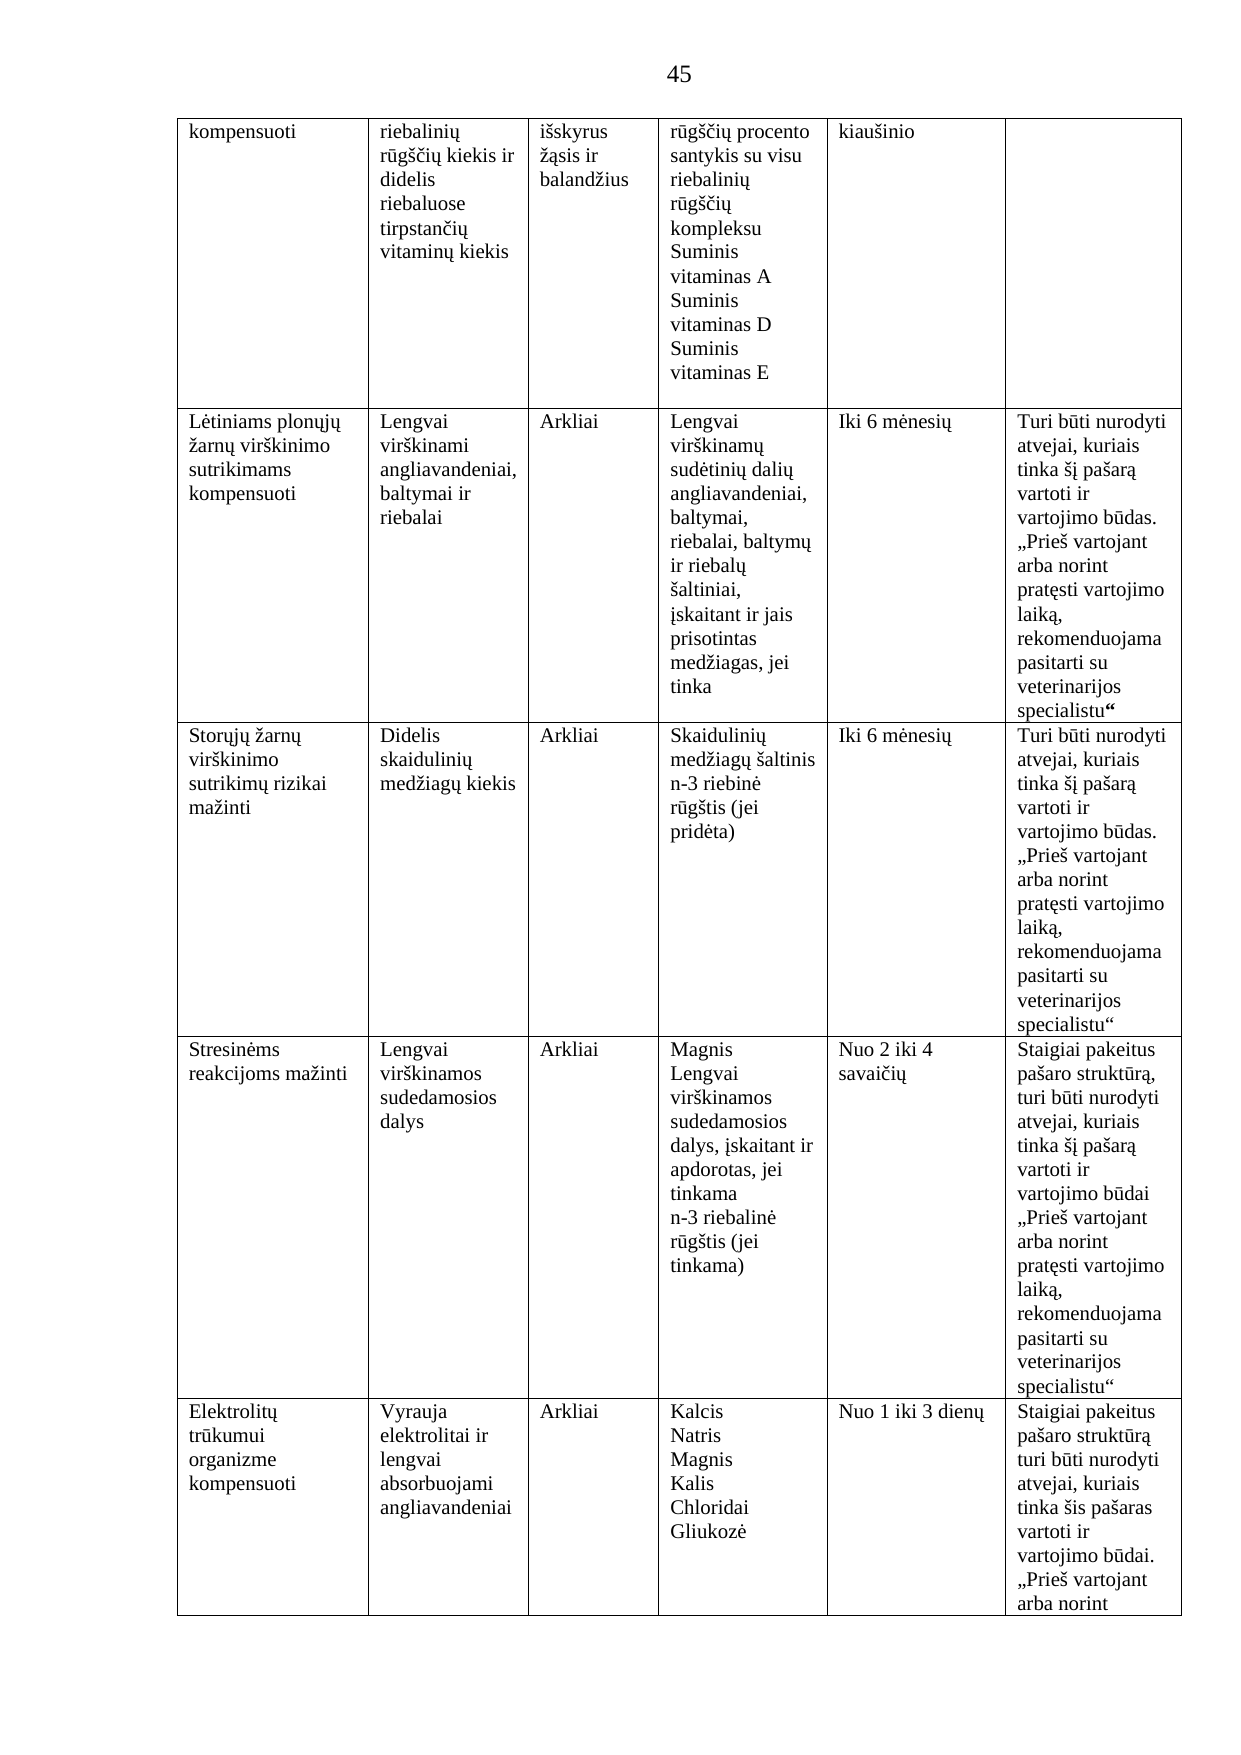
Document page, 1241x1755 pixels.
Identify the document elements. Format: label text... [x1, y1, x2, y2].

table_cell riebalinių rūgščių kiekis ir didelis riebaluose tirpstančių vitaminų kiekis [369, 119, 528, 408]
table_cell Nuo 2 iki 4 savaičių [828, 1037, 1005, 1398]
table_cell Arkliai [529, 723, 658, 1036]
table_cell Skaidulinių medžiagų šaltinis n-3 riebinė rūgštis (jei pridėta) [659, 723, 827, 1036]
table_cell Turi būti nurodyti atvejai, kuriais tinka šį pašarą vartoti ir vartojimo būdas. „Prieš vartojant arba norint pratęsti vartojimo laiką, rekomenduojama pasitarti su veterinarijos specialistu“ [1006, 723, 1181, 1036]
table_cell Nuo 1 iki 3 dienų [828, 1399, 1005, 1615]
table_cell Lengvai virškinamos sudedamosios dalys [369, 1037, 528, 1398]
table_cell Arkliai [529, 1399, 658, 1615]
table_cell Stresinėms reakcijoms mažinti [178, 1037, 368, 1398]
table_cell išskyrus žąsis ir balandžius [529, 119, 658, 408]
table_cell Arkliai [529, 409, 658, 722]
table_cell Lėtiniams plonųjų žarnų virškinimo sutrikimams kompensuoti [178, 409, 368, 722]
table_cell Staigiai pakeitus pašaro struktūrą, turi būti nurodyti atvejai, kuriais tinka šį pašarą vartoti ir vartojimo būdai „Prieš vartojant arba norint pratęsti vartojimo laiką, rekomenduojama pasitarti su veterinarijos specialistu“ [1006, 1037, 1181, 1398]
table_cell Storųjų žarnų virškinimo sutrikimų rizikai mažinti [178, 723, 368, 1036]
table_cell Arkliai [529, 1037, 658, 1398]
table_cell Magnis Lengvai virškinamos sudedamosios dalys, įskaitant ir apdorotas, jei tinkama n-3 riebalinė rūgštis (jei tinkama) [659, 1037, 827, 1398]
table_cell Elektrolitų trūkumui organizme kompensuoti [178, 1399, 368, 1615]
table_cell Turi būti nurodyti atvejai, kuriais tinka šį pašarą vartoti ir vartojimo būdas. „Prieš vartojant arba norint pratęsti vartojimo laiką, rekomenduojama pasitarti su veterinarijos specialistu“ [1006, 409, 1181, 722]
table_cell Lengvai virškinami angliavandeniai, baltymai ir riebalai [369, 409, 528, 722]
table_cell rūgščių procento santykis su visu riebalinių rūgščių kompleksu Suminis vitaminas A Suminis vitaminas D Suminis vitaminas E [659, 119, 827, 408]
table_cell Vyrauja elektrolitai ir lengvai absorbuojami angliavandeniai [369, 1399, 528, 1615]
table_cell Iki 6 mėnesių [828, 723, 1005, 1036]
table_cell Kalcis Natris Magnis Kalis Chloridai Gliukozė [659, 1399, 827, 1615]
table_cell Lengvai virškinamų sudėtinių dalių angliavandeniai, baltymai, riebalai, baltymų ir riebalų šaltiniai, įskaitant ir jais prisotintas medžiagas, jei tinka [659, 409, 827, 722]
table_cell Iki 6 mėnesių [828, 409, 1005, 722]
table_cell kompensuoti [178, 119, 368, 408]
table_cell Didelis skaidulinių medžiagų kiekis [369, 723, 528, 1036]
table_cell [1006, 119, 1181, 408]
table_cell Staigiai pakeitus pašaro struktūrą turi būti nurodyti atvejai, kuriais tinka šis pašaras vartoti ir vartojimo būdai. „Prieš vartojant arba norint [1006, 1399, 1181, 1615]
table_cell kiaušinio [828, 119, 1005, 408]
